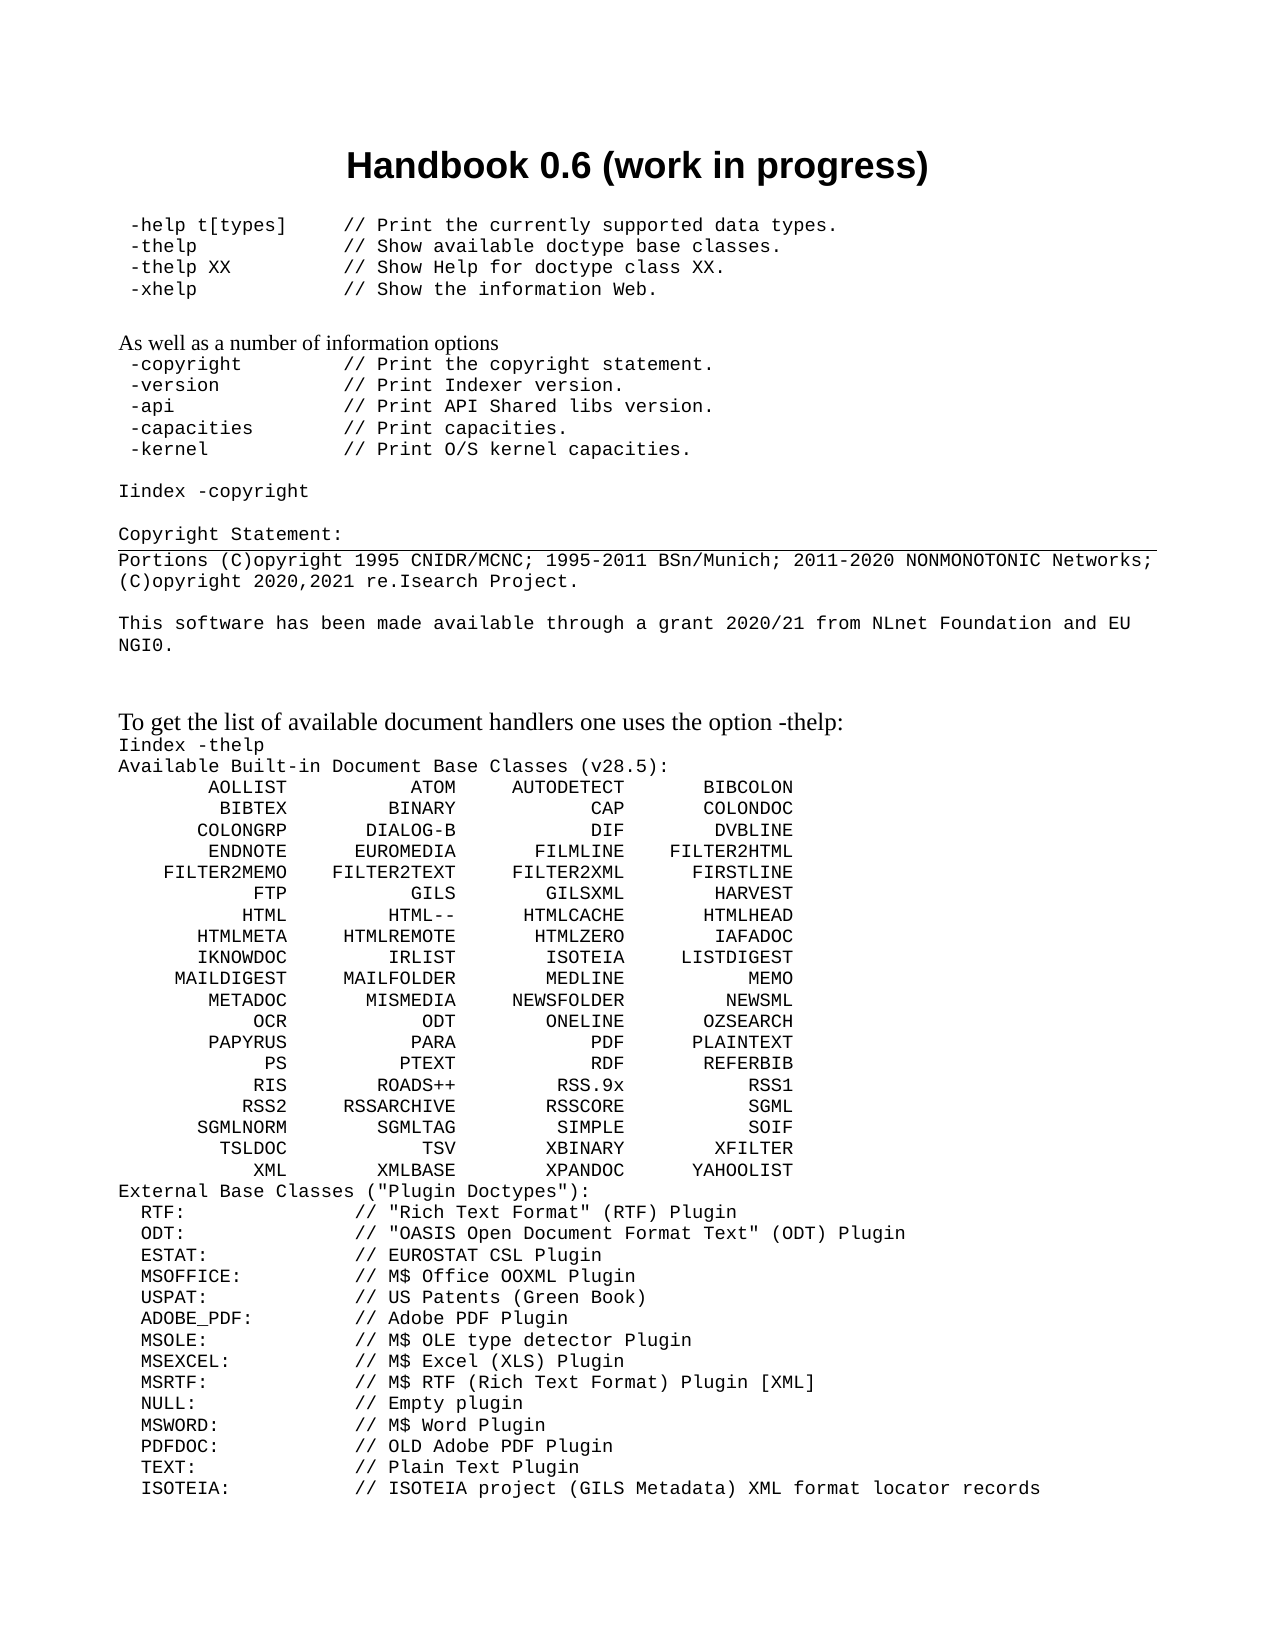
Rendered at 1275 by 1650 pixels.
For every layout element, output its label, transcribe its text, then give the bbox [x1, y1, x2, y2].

text FTP GILS GILSXML HARVEST [118, 884, 1157, 905]
text Available Built-in Document Base Classes (v28.5): [118, 757, 1157, 778]
text PAPYRUS PARA PDF PLAINTEXT [118, 1033, 1157, 1054]
text MSWORD: // M$ Word Plugin [118, 1415, 1157, 1437]
text AOLLIST ATOM AUTODETECT BIBCOLON [118, 778, 1157, 799]
text IKNOWDOC IRLIST ISOTEIA LISTDIGEST [118, 948, 1157, 969]
text ENDNOTE EUROMEDIA FILMLINE FILTER2HTML [118, 842, 1157, 863]
text RSS2 RSSARCHIVE RSSCORE SGML [118, 1097, 1157, 1118]
text ADOBE_PDF: // Adobe PDF Plugin [118, 1309, 1157, 1330]
text External Base Classes ("Plugin Doctypes"): [118, 1182, 1157, 1203]
text MSEXCEL: // M$ Excel (XLS) Plugin [118, 1352, 1157, 1373]
text -version // Print Indexer version. [118, 376, 1157, 397]
text USPAT: // US Patents (Green Book) [118, 1288, 1157, 1309]
text -copyright // Print the copyright statement. [118, 355, 1157, 376]
text (C)opyright 2020,2021 re.Isearch Project. [118, 572, 1157, 593]
text XML XMLBASE XPANDOC YAHOOLIST [118, 1160, 1157, 1182]
text NULL: // Empty plugin [118, 1394, 1157, 1415]
text Iindex -thelp [118, 735, 1157, 757]
text RTF: // "Rich Text Format" (RTF) Plugin [118, 1203, 1157, 1224]
text FILTER2MEMO FILTER2TEXT FILTER2XML FIRSTLINE [118, 863, 1157, 884]
text RIS ROADS++ RSS.9x RSS1 [118, 1075, 1157, 1097]
text -thelp XX // Show Help for doctype class XX. [118, 258, 1157, 279]
text Iindex -copyright [118, 482, 1157, 503]
text TSLDOC TSV XBINARY XFILTER [118, 1139, 1157, 1160]
text OCR ODT ONELINE OZSEARCH [118, 1012, 1157, 1033]
text MSOLE: // M$ OLE type detector Plugin [118, 1330, 1157, 1352]
text Portions (C)opyright 1995 CNIDR/MCNC; 1995-2011 BSn/Munich; 2011-2020 NONMONOTONIC Networks; [118, 551, 1157, 572]
text METADOC MISMEDIA NEWSFOLDER NEWSML [118, 990, 1157, 1012]
text -kernel // Print O/S kernel capacities. [118, 440, 1157, 461]
text PS PTEXT RDF REFERBIB [118, 1054, 1157, 1075]
text SGMLNORM SGMLTAG SIMPLE SOIF [118, 1118, 1157, 1139]
text -api // Print API Shared libs version. [118, 397, 1157, 418]
text -help t[types] // Print the currently supported data types. [118, 216, 1157, 237]
text -xhelp // Show the information Web. [118, 279, 1157, 301]
text MSOFFICE: // M$ Office OOXML Plugin [118, 1267, 1157, 1288]
text ODT: // "OASIS Open Document Format Text" (ODT) Plugin [118, 1224, 1157, 1245]
text As well as a number of information options [118, 329, 1157, 355]
text BIBTEX BINARY CAP COLONDOC [118, 799, 1157, 820]
text TEXT: // Plain Text Plugin [118, 1458, 1157, 1479]
text COLONGRP DIALOG-B DIF DVBLINE [118, 820, 1157, 842]
text -capacities // Print capacities. [118, 418, 1157, 440]
text Copyright Statement: [118, 525, 1157, 550]
text MAILDIGEST MAILFOLDER MEDLINE MEMO [118, 969, 1157, 990]
text PDFDOC: // OLD Adobe PDF Plugin [118, 1437, 1157, 1458]
text HTMLMETA HTMLREMOTE HTMLZERO IAFADOC [118, 927, 1157, 948]
text ESTAT: // EUROSTAT CSL Plugin [118, 1245, 1157, 1267]
text ISOTEIA: // ISOTEIA project (GILS Metadata) XML format locator records [118, 1479, 1157, 1500]
text -thelp // Show available doctype base classes. [118, 237, 1157, 258]
text HTML HTML-- HTMLCACHE HTMLHEAD [118, 905, 1157, 927]
text To get the list of available document handlers one uses the option -thelp: [118, 707, 1157, 735]
text This software has been made available through a grant 2020/21 from NLnet Foundation and EU NGI0. [118, 614, 1157, 657]
text MSRTF: // M$ RTF (Rich Text Format) Plugin [XML] [118, 1373, 1157, 1394]
